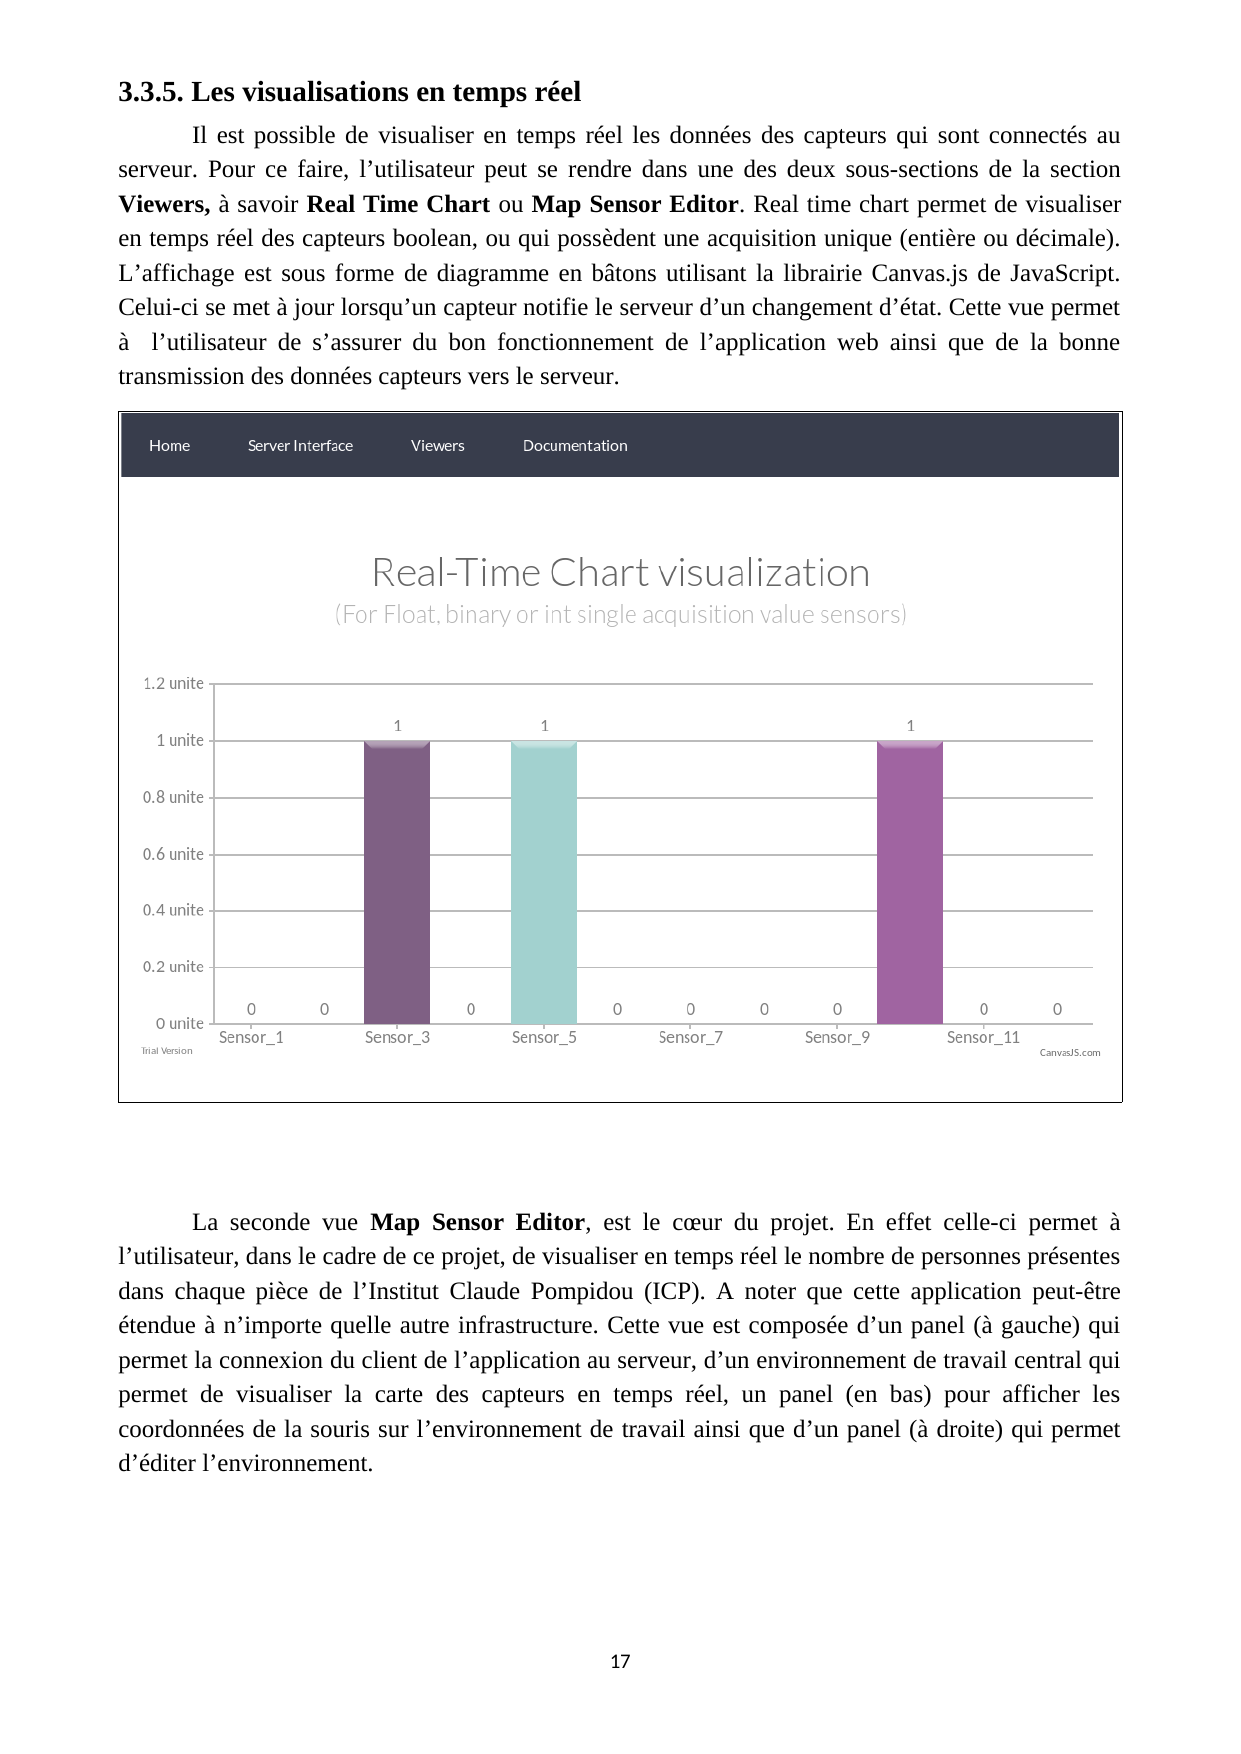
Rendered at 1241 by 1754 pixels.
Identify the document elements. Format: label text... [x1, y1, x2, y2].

subtitle 3.3.5. Les visualisations en temps réel [118, 74, 1122, 107]
text La seconde vue Map Sensor Editor, est le cœur du projet. En effet celle-ci permet à l’utilisateur, dans le cadre de ce projet, de visualiser en temps réel le nombre de personnes présentes dans chaque pièce de l’Institut Claude Pompidou (ICP). A noter que cette application peut-être étendue à n’importe quelle autre infrastructure. Cette vue est composée d’un panel (à gauche) qui permet la connexion du client de l’application au serveur, d’un environnement de travail central qui permet de visualiser la carte des capteurs en temps réel, un panel (en bas) pour afficher les coordonnées de la souris sur l’environnement de travail ainsi que d’un panel (à droite) qui permet d’éditer l’environnement. [118, 1207, 1122, 1477]
picture [121, 413, 1119, 1100]
text Il est possible de visualiser en temps réel les données des capteurs qui sont connectés au serveur. Pour ce faire, l’utilisateur peut se rendre dans une des deux sous-sections de la section Viewers, à savoir Real Time Chart ou Map Sensor Editor. Real time chart permet de visualiser en temps réel des capteurs boolean, ou qui possèdent une acquisition unique (entière ou décimale). L’affichage est sous forme de diagramme en bâtons utilisant la librairie Canvas.js de JavaScript. Celui-ci se met à jour lorsqu’un capteur notifie le serveur d’un changement d’état. Cette vue permet à l’utilisateur de s’assurer du bon fonctionnement de l’application web ainsi que de la bonne transmission des données capteurs vers le serveur. [118, 120, 1122, 390]
